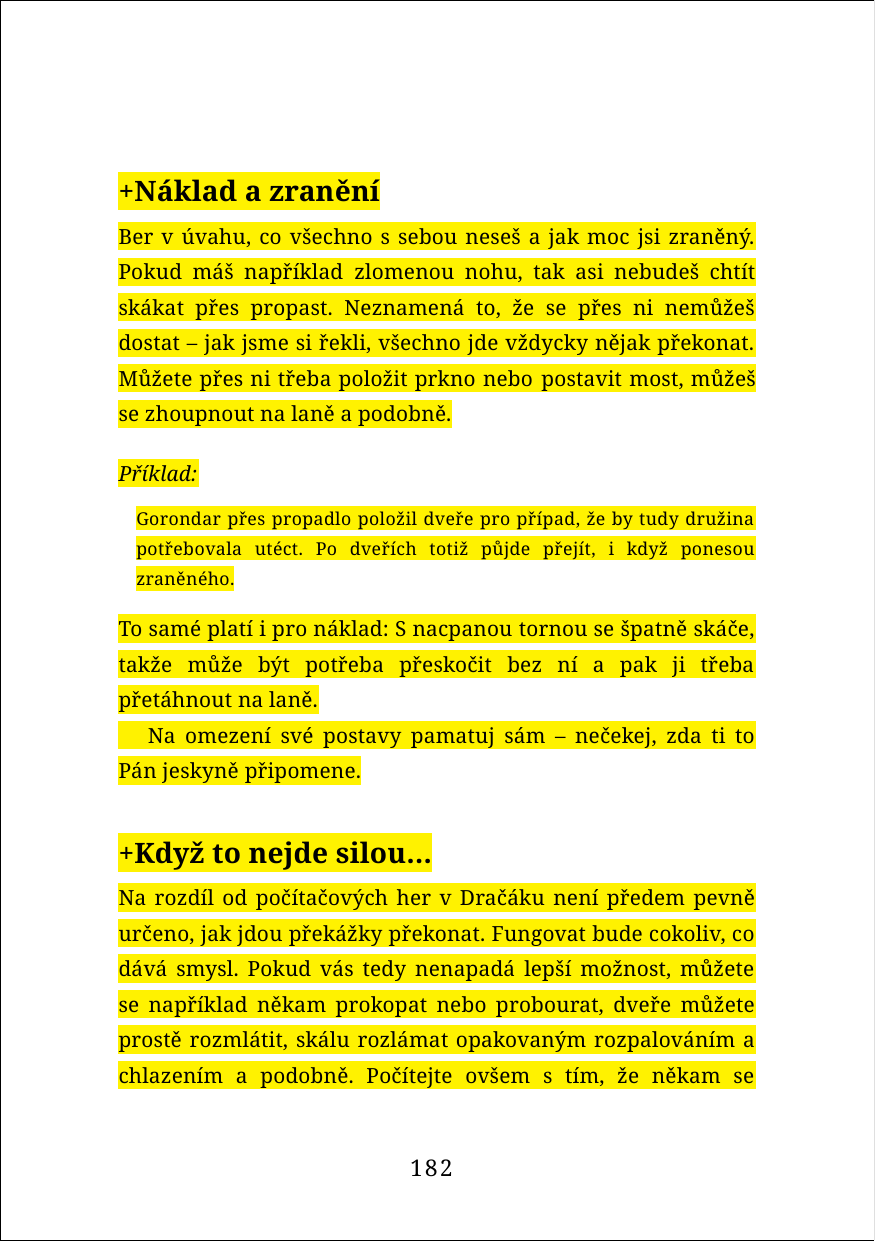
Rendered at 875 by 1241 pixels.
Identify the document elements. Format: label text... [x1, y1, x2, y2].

text Gorondar přes propadlo položil dveře pro případ, že by tudy družina potřebovala utéct. Po dveřích totiž půjde přejít, i když ponesou zraněného. [136, 506, 756, 591]
text Ber v úvahu, co všechno s sebou neseš a jak moc jsi zraněný. Pokud máš například zlomenou nohu, tak asi nebudeš chtít skákat přes propast. Neznamená to, že se přes ni nemůžeš dostat – jak jsme si řekli, všechno jde vždycky nějak překonat. Můžete přes ni třeba položit prkno nebo postavit most, můžeš se zhoupnout na laně a podobně. [118, 222, 756, 428]
subtitle +Když to nejde silou… [118, 833, 756, 872]
text Příklad: [118, 459, 756, 487]
text Na rozdíl od počítačových her v Dračáku není předem pevně určeno, jak jdou překážky překonat. Fungovat bude cokoliv, co dává smysl. Pokud vás tedy nenapadá lepší možnost, můžete se například někam prokopat nebo probourat, dveře můžete prostě rozmlátit, skálu rozlámat opakovaným rozpalováním a chlazením a podobně. Počítejte ovšem s tím, že někam se [118, 883, 756, 1089]
text To samé platí i pro náklad: S nacpanou tornou se špatně skáče, takže může být potřeba přeskočit bez ní a pak ji třeba přetáhnout na laně. Na omezení své postavy pamatuj sám – nečekej, zda ti to Pán jeskyně připomene. [118, 614, 756, 785]
subtitle +Náklad a zranění [118, 172, 756, 210]
